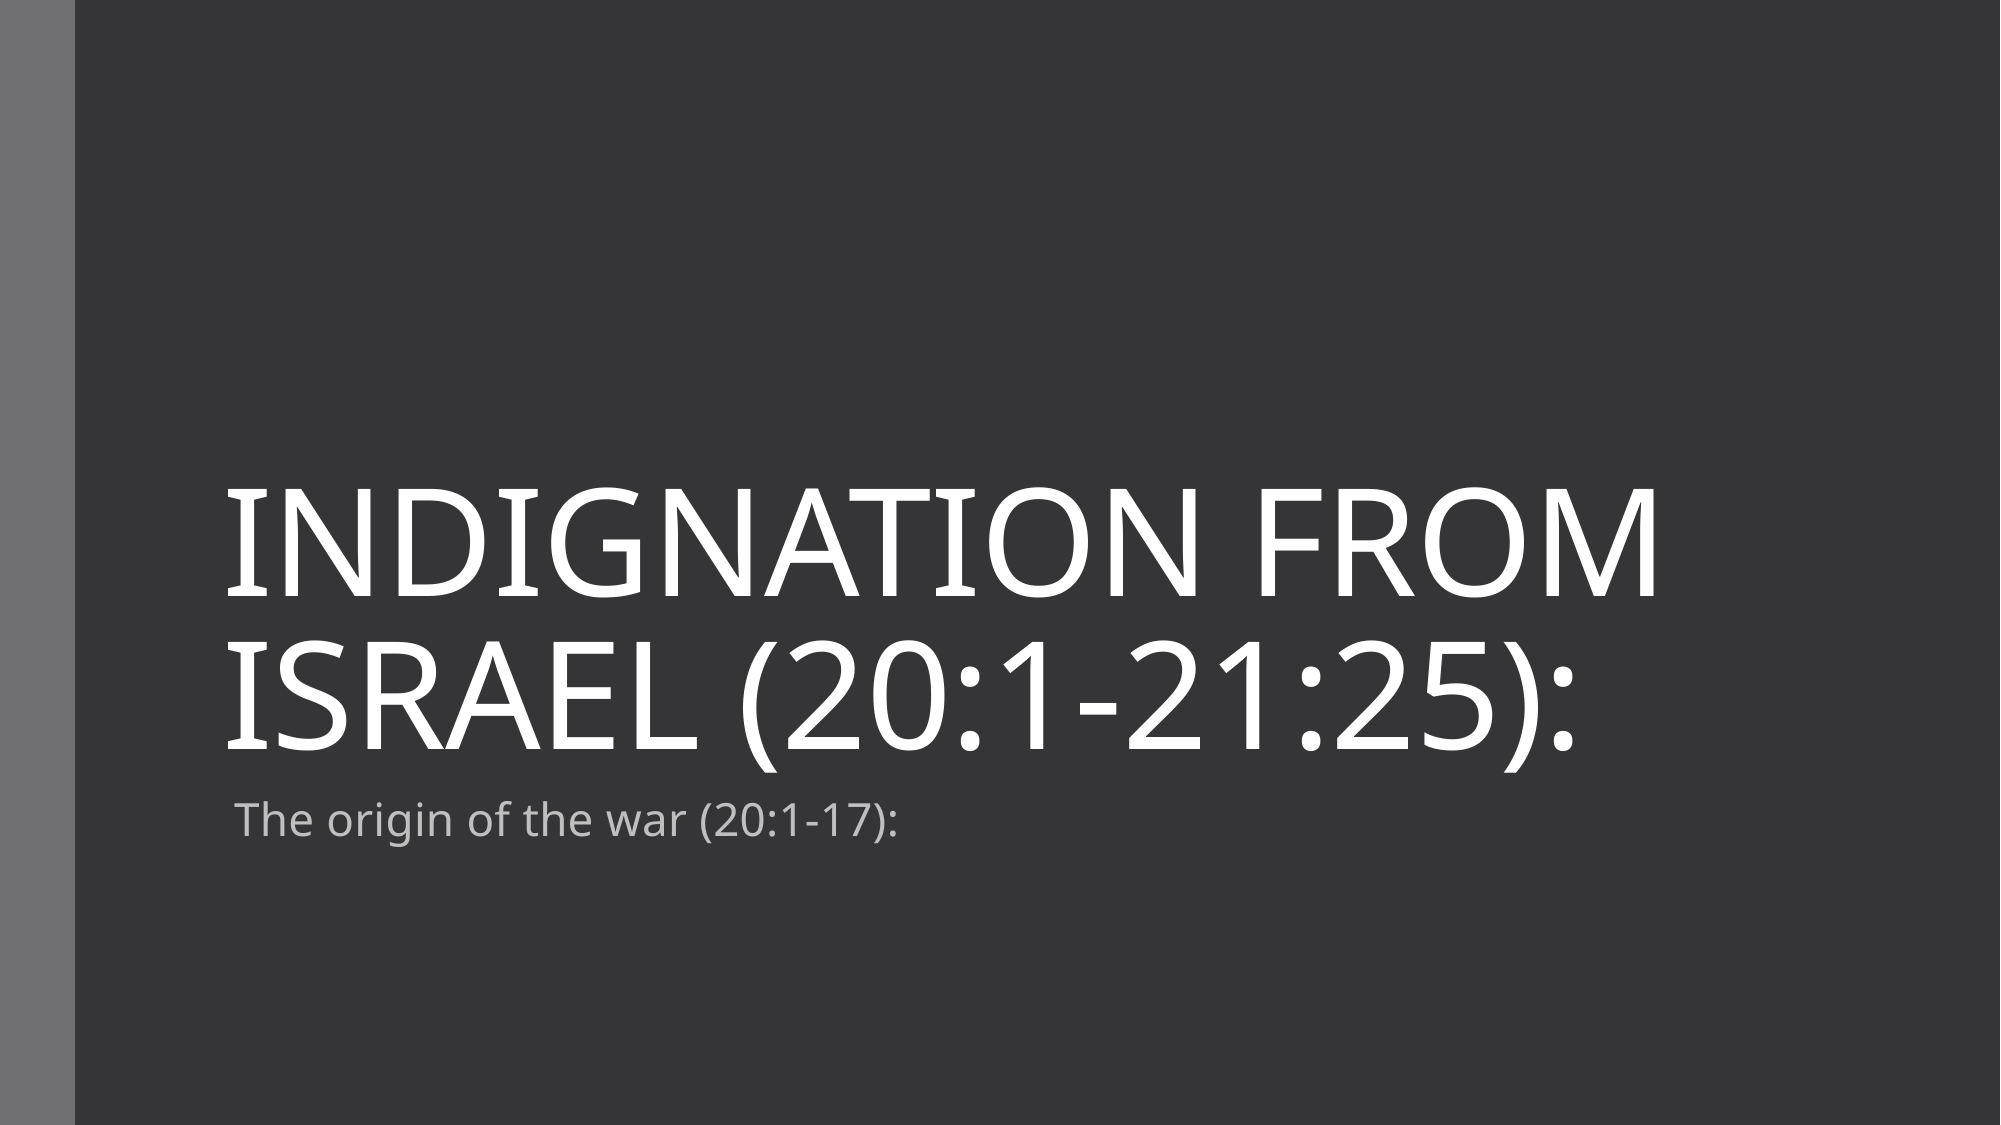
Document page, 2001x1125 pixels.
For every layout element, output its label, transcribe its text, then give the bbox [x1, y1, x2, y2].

title INDIGNATION FROM ISRAEL (20:1-21:25): [206, 124, 1752, 787]
subtitle The origin of the war (20:1-17): [206, 787, 1752, 1066]
